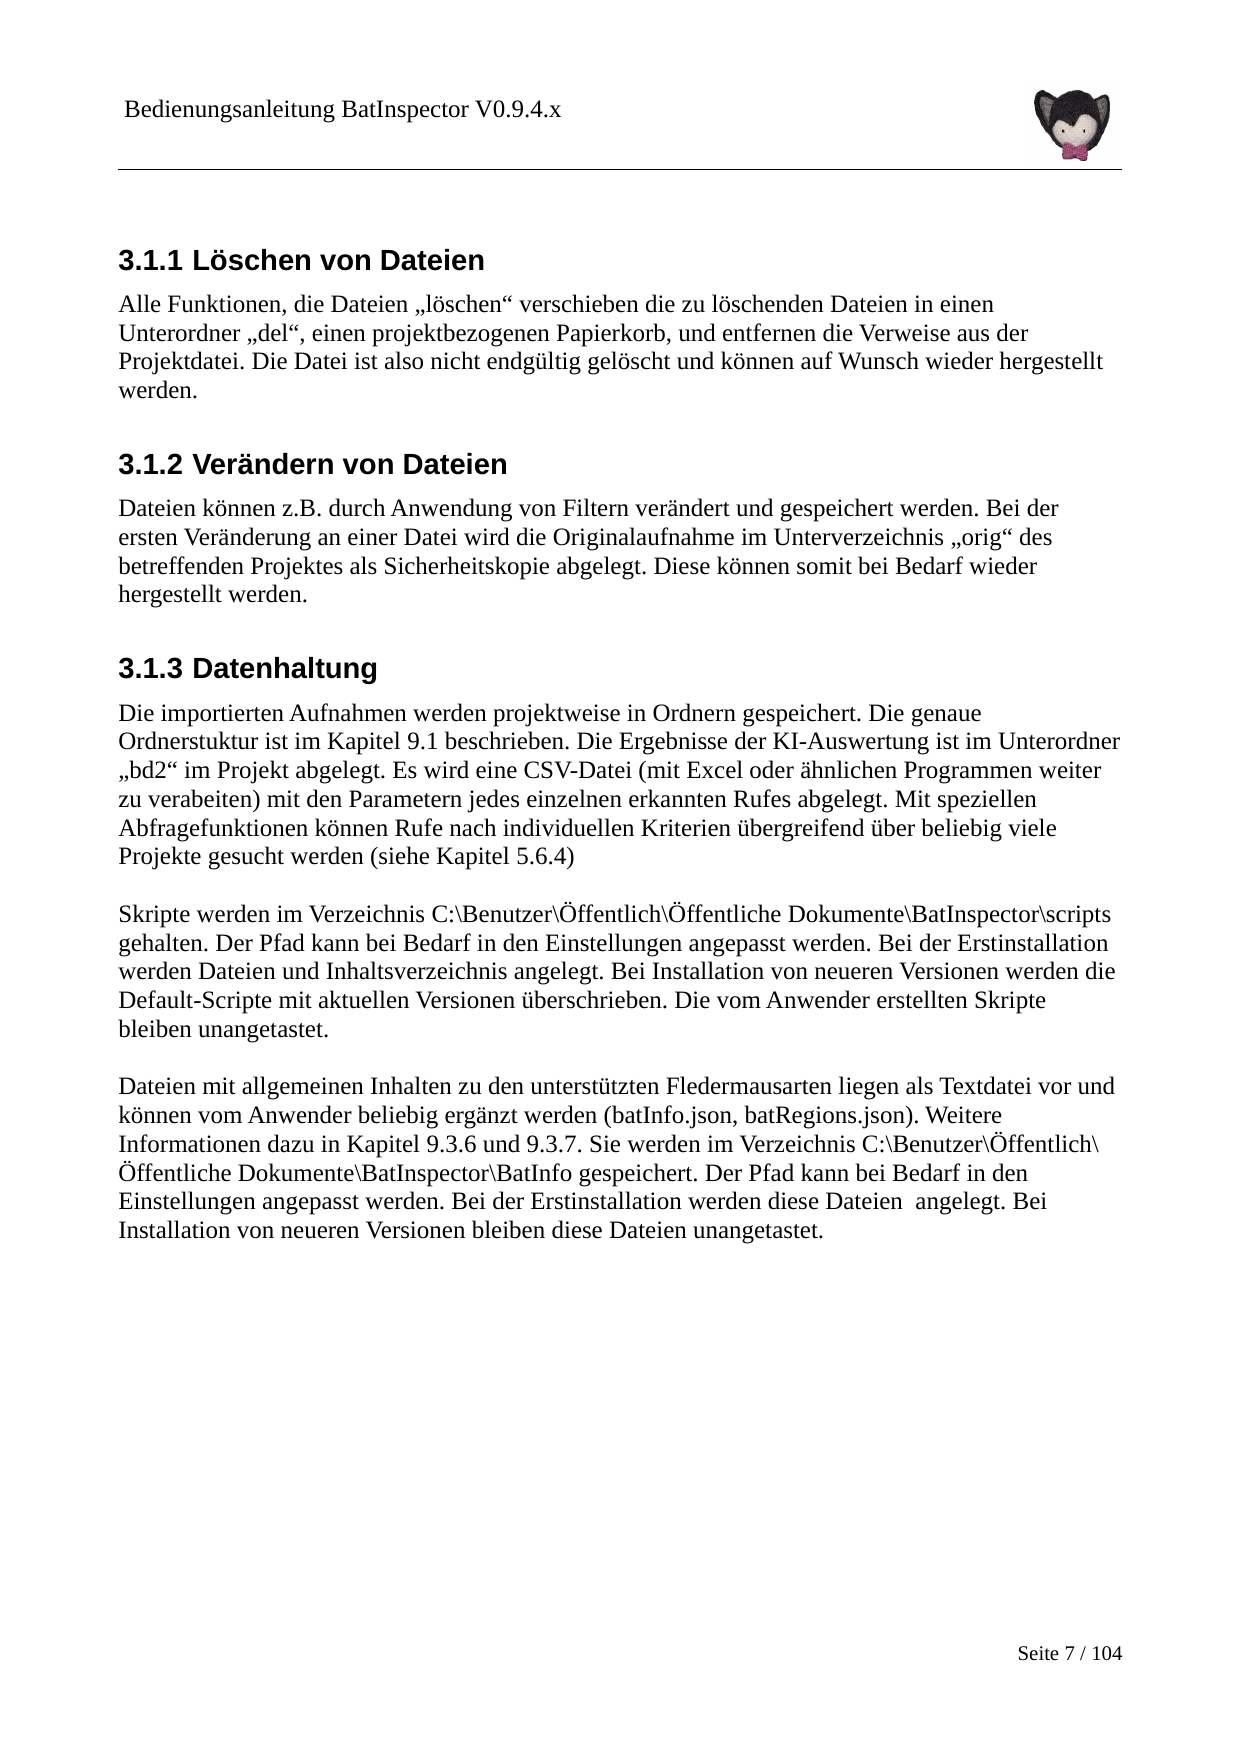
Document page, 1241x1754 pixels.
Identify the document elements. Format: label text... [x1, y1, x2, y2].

text Die importierten Aufnahmen werden projektweise in Ordnern gespeichert. Die genaue Ordnerstuktur ist im Kapitel 9.1 beschrieben. Die Ergebnisse der KI-Auswertung ist im Unterordner „bd2“ im Projekt abgelegt. Es wird eine CSV-Datei (mit Excel oder ähnlichen Programmen weiter zu verabeiten) mit den Parametern jedes einzelnen erkannten Rufes abgelegt. Mit speziellen Abfragefunktionen können Rufe nach individuellen Kriterien übergreifend über beliebig viele Projekte gesucht werden (siehe Kapitel 5.6.4) [118, 698, 1122, 870]
text Skripte werden im Verzeichnis C:\Benutzer\Öffentlich\Öffentliche Dokumente\BatInspector\scripts gehalten. Der Pfad kann bei Bedarf in den Einstellungen angepasst werden. Bei der Erstinstallation werden Dateien und Inhaltsverzeichnis angelegt. Bei Installation von neueren Versionen werden die Default-Scripte mit aktuellen Versionen überschrieben. Die vom Anwender erstellten Skripte bleiben unangetastet. [118, 899, 1122, 1043]
text Dateien mit allgemeinen Inhalten zu den unterstützten Fledermausarten liegen als Textdatei vor und können vom Anwender beliebig ergänzt werden (batInfo.json, batRegions.json). Weitere Informationen dazu in Kapitel 9.3.6 und 9.3.7. Sie werden im Verzeichnis C:\Benutzer\Öffentlich\Öffentliche Dokumente\BatInspector\BatInfo gespeichert. Der Pfad kann bei Bedarf in den Einstellungen angepasst werden. Bei der Erstinstallation werden diese Dateien angelegt. Bei Installation von neueren Versionen bleiben diese Dateien unangetastet. [118, 1071, 1122, 1244]
text Alle Funktionen, die Dateien „löschen“ verschieben die zu löschenden Dateien in einen Unterordner „del“, einen projektbezogenen Papierkorb, und entfernen die Verweise aus der Projektdatei. Die Datei ist also nicht endgültig gelöscht und können auf Wunsch wieder hergestellt werden. [118, 289, 1122, 404]
picture [1030, 80, 1119, 169]
subtitle Verändern von Dateien [118, 447, 1122, 481]
subtitle Löschen von Dateien [118, 243, 1122, 276]
text Dateien können z.B. durch Anwendung von Filtern verändert und gespeichert werden. Bei der ersten Veränderung an einer Datei wird die Originalaufnahme im Unterverzeichnis „orig“ des betreffenden Projektes als Sicherheitskopie abgelegt. Diese können somit bei Bedarf wieder hergestellt werden. [118, 493, 1122, 608]
subtitle Datenhaltung [118, 652, 1122, 685]
